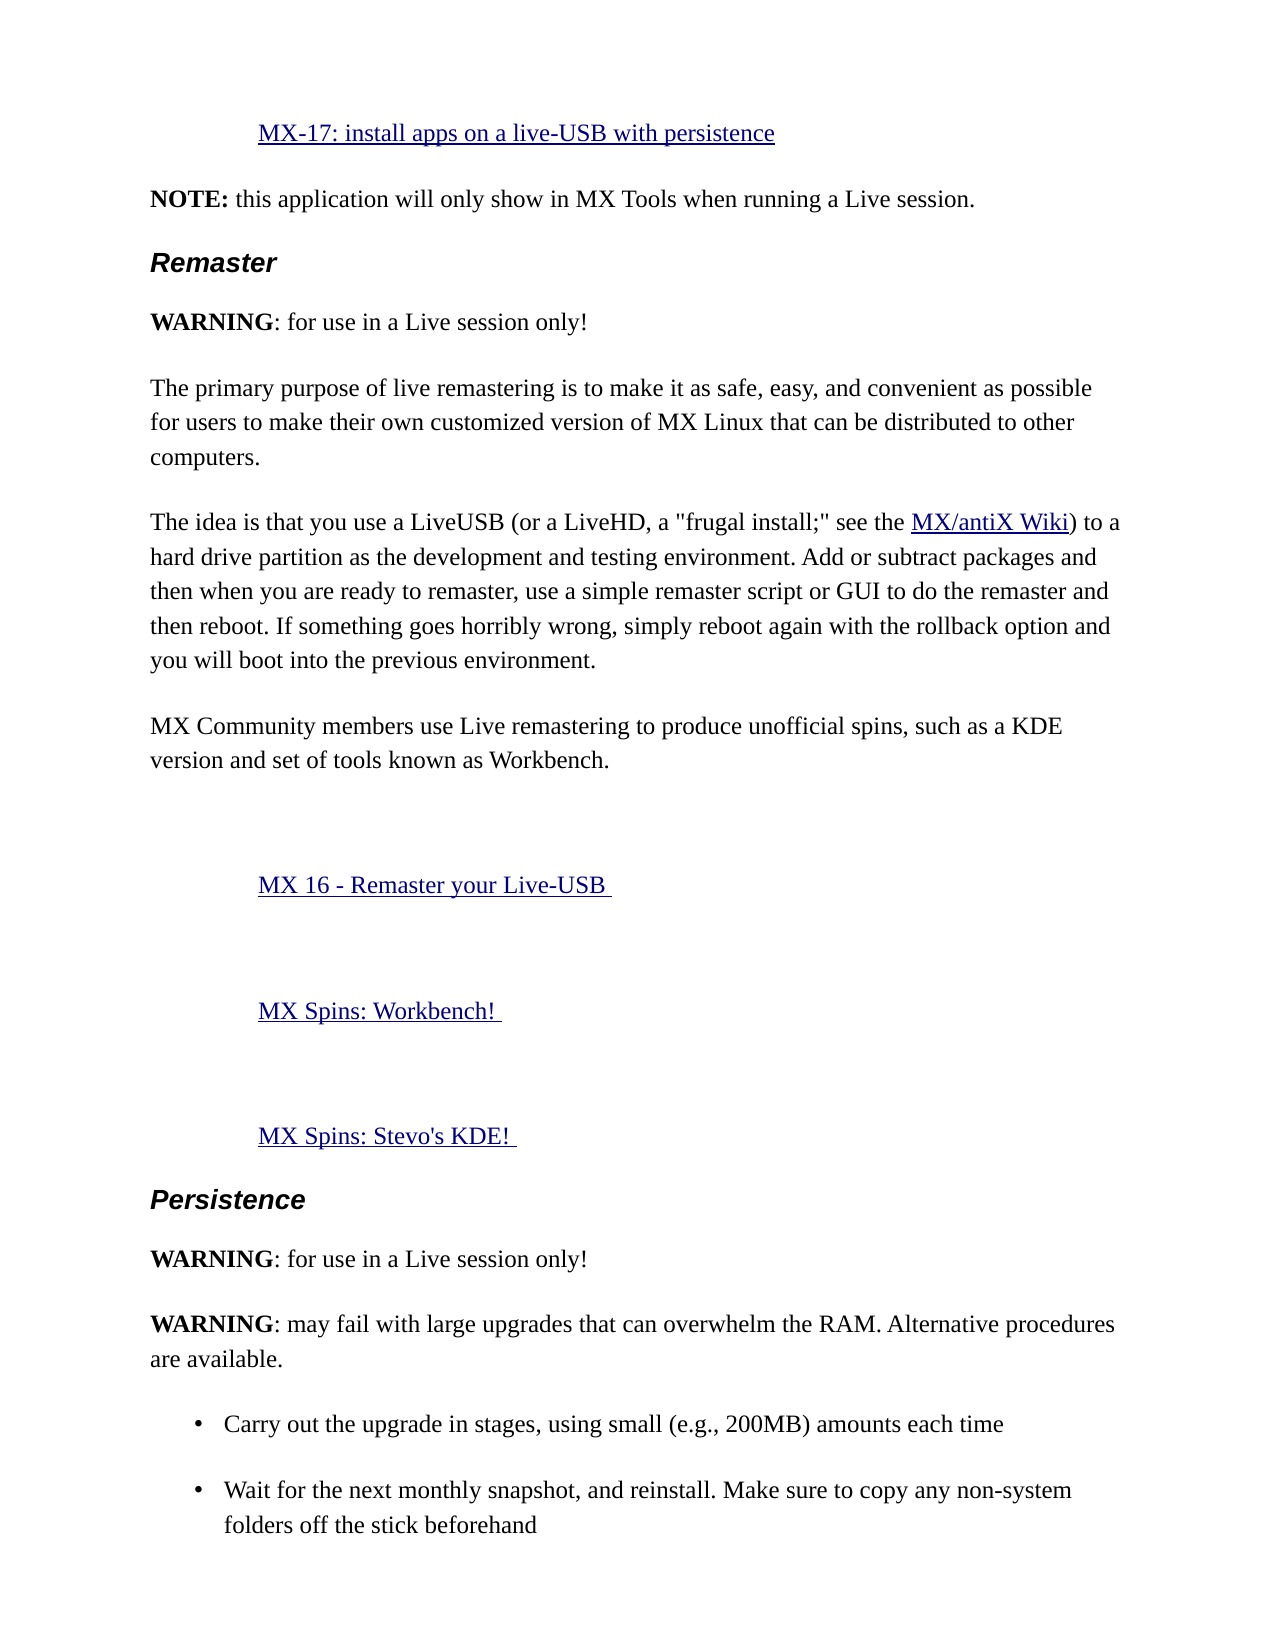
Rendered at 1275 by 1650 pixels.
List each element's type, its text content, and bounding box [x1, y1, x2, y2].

text MX Spins: Stevo's KDE! [150, 1062, 1125, 1150]
text MX-17: install apps on a live-USB with persistence [150, 59, 1125, 147]
text MX 16 - Remaster your Live-USB [150, 811, 1125, 899]
list Wait for the next monthly snapshot, and reinstall. Make sure to copy any non-system folders off the stick beforehand [194, 1475, 1125, 1538]
text WARNING: for use in a Live session only! [150, 307, 1125, 336]
subtitle Persistence [150, 1184, 1125, 1216]
text The primary purpose of live remastering is to make it as safe, easy, and convenient as possible for users to make their own customized version of MX Linux that can be distributed to other computers. [150, 373, 1125, 470]
text WARNING: for use in a Live session only! [150, 1244, 1125, 1272]
text The idea is that you use a LiveUSB (or a LiveHD, a "frugal install;" see the MX/antiX Wiki) to a hard drive partition as the development and testing environment. Add or subtract packages and then when you are ready to remaster, use a simple remaster script or GUI to do the remaster and then reboot. If something goes horribly wrong, simply reboot again with the rollback option and you will boot into the previous environment. [150, 507, 1125, 674]
text WARNING: may fail with large upgrades that can overwhelm the RAM. Alternative procedures are available. [150, 1309, 1125, 1373]
text MX Community members use Live remastering to produce unofficial spins, such as a KDE version and set of tools known as Workbench. [150, 711, 1125, 774]
text NOTE: this application will only show in MX Tools when running a Live session. [150, 184, 1125, 213]
list Carry out the upgrade in stages, using small (e.g., 200MB) amounts each time [194, 1409, 1125, 1438]
text MX Spins: Workbench! [150, 936, 1125, 1024]
subtitle Remaster [150, 247, 1125, 279]
